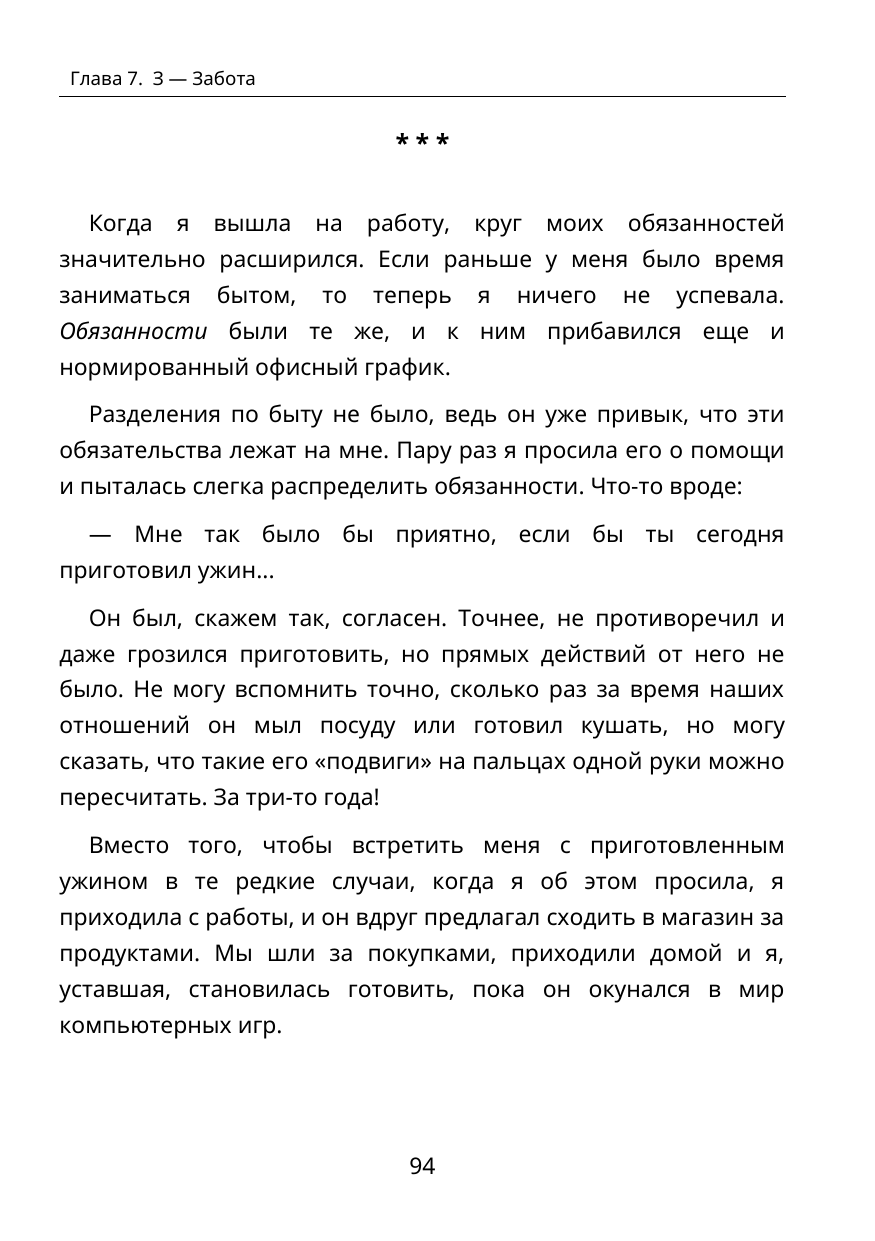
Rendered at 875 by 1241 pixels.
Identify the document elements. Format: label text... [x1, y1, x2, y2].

text Когда я вышла на работу, круг моих обязанностей значительно расширился. Если раньше у меня было время заниматься бытом, то теперь я ничего не успевала. Обязанности были те же, и к ним прибавился еще и нормированный офисный график. [59, 207, 786, 382]
text Вместо того, чтобы встретить меня с приготовленным ужином в те редкие случаи, когда я об этом просила, я приходила с работы, и он вдруг предлагал сходить в магазин за продуктами. Мы шли за покупками, приходили домой и я, уставшая, становилась готовить, пока он окунался в мир компьютерных игр. [59, 829, 786, 1040]
subtitle * * * [59, 126, 786, 160]
list Мне так было бы приятно, если бы ты сегодня приготовил ужин... [59, 518, 786, 585]
text Он был, скажем так, согласен. Точнее, не противоречил и даже грозился приготовить, но прямых действий от него не было. Не могу вспомнить точно, сколько раз за время наших отношений он мыл посуду или готовил кушать, но могу сказать, что такие его «подвиги» на пальцах одной руки можно пересчитать. За три-то года! [59, 602, 786, 812]
text Разделения по быту не было, ведь он уже привык, что эти обязательства лежат на мне. Пару раз я просила его о помощи и пыталась слегка распределить обязанности. Что-то вроде: [59, 398, 786, 501]
